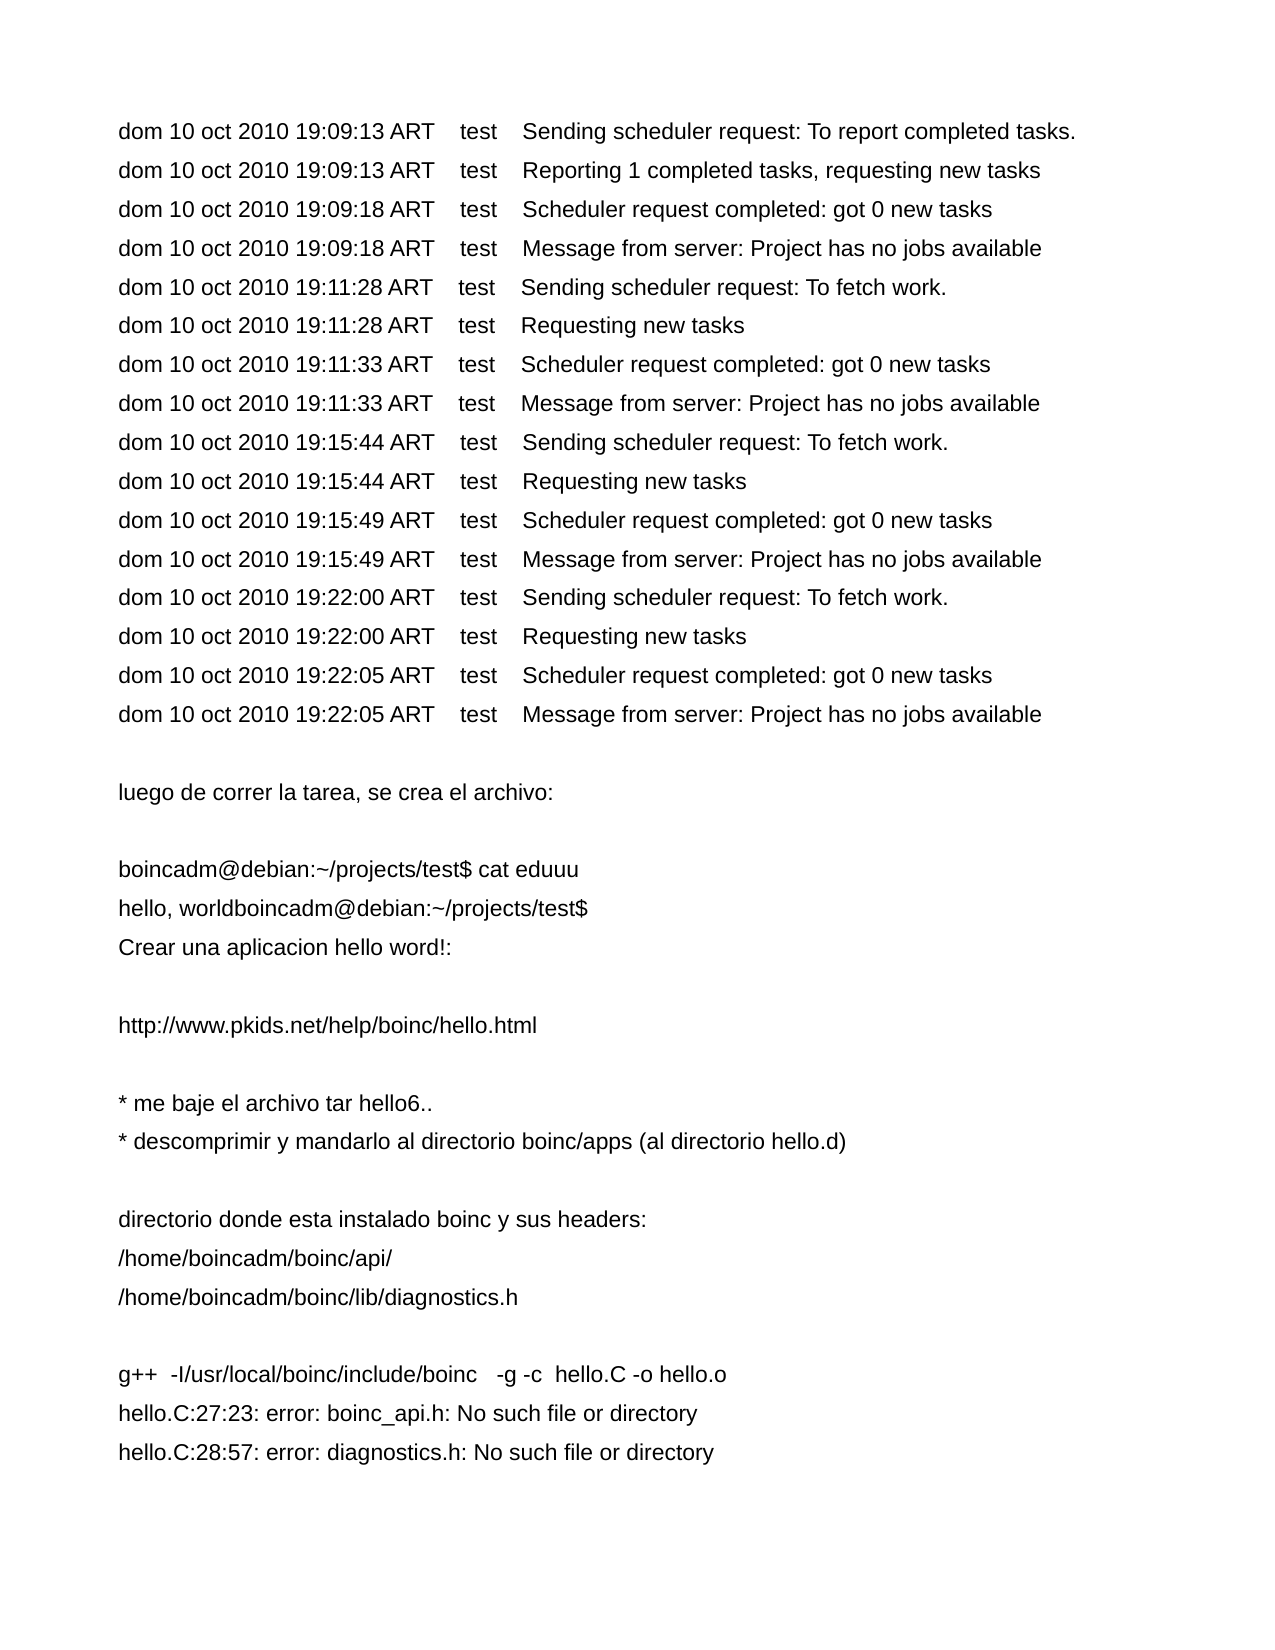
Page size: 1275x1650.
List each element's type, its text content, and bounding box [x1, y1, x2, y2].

text directorio donde esta instalado boinc y sus headers: [118, 1206, 1157, 1232]
text boincadm@debian:~/projects/test$ cat eduuu [118, 856, 1157, 883]
text dom 10 oct 2010 19:11:28 ART test Sending scheduler request: To fetch work. [118, 273, 1157, 300]
text dom 10 oct 2010 19:09:13 ART test Reporting 1 completed tasks, requesting new tasks [118, 157, 1157, 183]
text hello.C:28:57: error: diagnostics.h: No such file or directory [118, 1439, 1157, 1466]
text dom 10 oct 2010 19:11:33 ART test Scheduler request completed: got 0 new tasks [118, 351, 1157, 378]
text dom 10 oct 2010 19:15:44 ART test Sending scheduler request: To fetch work. [118, 429, 1157, 455]
text dom 10 oct 2010 19:09:13 ART test Sending scheduler request: To report completed tasks. [118, 118, 1157, 144]
text /home/boincadm/boinc/api/ [118, 1245, 1157, 1271]
text luego de correr la tarea, se crea el archivo: [118, 779, 1157, 805]
text dom 10 oct 2010 19:09:18 ART test Message from server: Project has no jobs available [118, 235, 1157, 261]
text dom 10 oct 2010 19:22:05 ART test Scheduler request completed: got 0 new tasks [118, 662, 1157, 688]
text * me baje el archivo tar hello6.. [118, 1089, 1157, 1116]
text hello, worldboincadm@debian:~/projects/test$ [118, 895, 1157, 922]
text * descomprimir y mandarlo al directorio boinc/apps (al directorio hello.d) [118, 1128, 1157, 1155]
text dom 10 oct 2010 19:15:49 ART test Message from server: Project has no jobs available [118, 546, 1157, 572]
text dom 10 oct 2010 19:15:44 ART test Requesting new tasks [118, 468, 1157, 494]
text g++ -I/usr/local/boinc/include/boinc -g -c hello.C -o hello.o [118, 1361, 1157, 1388]
text dom 10 oct 2010 19:15:49 ART test Scheduler request completed: got 0 new tasks [118, 507, 1157, 533]
text dom 10 oct 2010 19:11:33 ART test Message from server: Project has no jobs available [118, 390, 1157, 416]
text dom 10 oct 2010 19:22:00 ART test Sending scheduler request: To fetch work. [118, 584, 1157, 611]
text http://www.pkids.net/help/boinc/hello.html [118, 1012, 1157, 1038]
text Crear una aplicacion hello word!: [118, 934, 1157, 960]
text dom 10 oct 2010 19:09:18 ART test Scheduler request completed: got 0 new tasks [118, 196, 1157, 222]
text /home/boincadm/boinc/lib/diagnostics.h [118, 1284, 1157, 1310]
text dom 10 oct 2010 19:22:00 ART test Requesting new tasks [118, 623, 1157, 649]
text hello.C:27:23: error: boinc_api.h: No such file or directory [118, 1400, 1157, 1427]
text dom 10 oct 2010 19:11:28 ART test Requesting new tasks [118, 312, 1157, 339]
text dom 10 oct 2010 19:22:05 ART test Message from server: Project has no jobs available [118, 701, 1157, 727]
